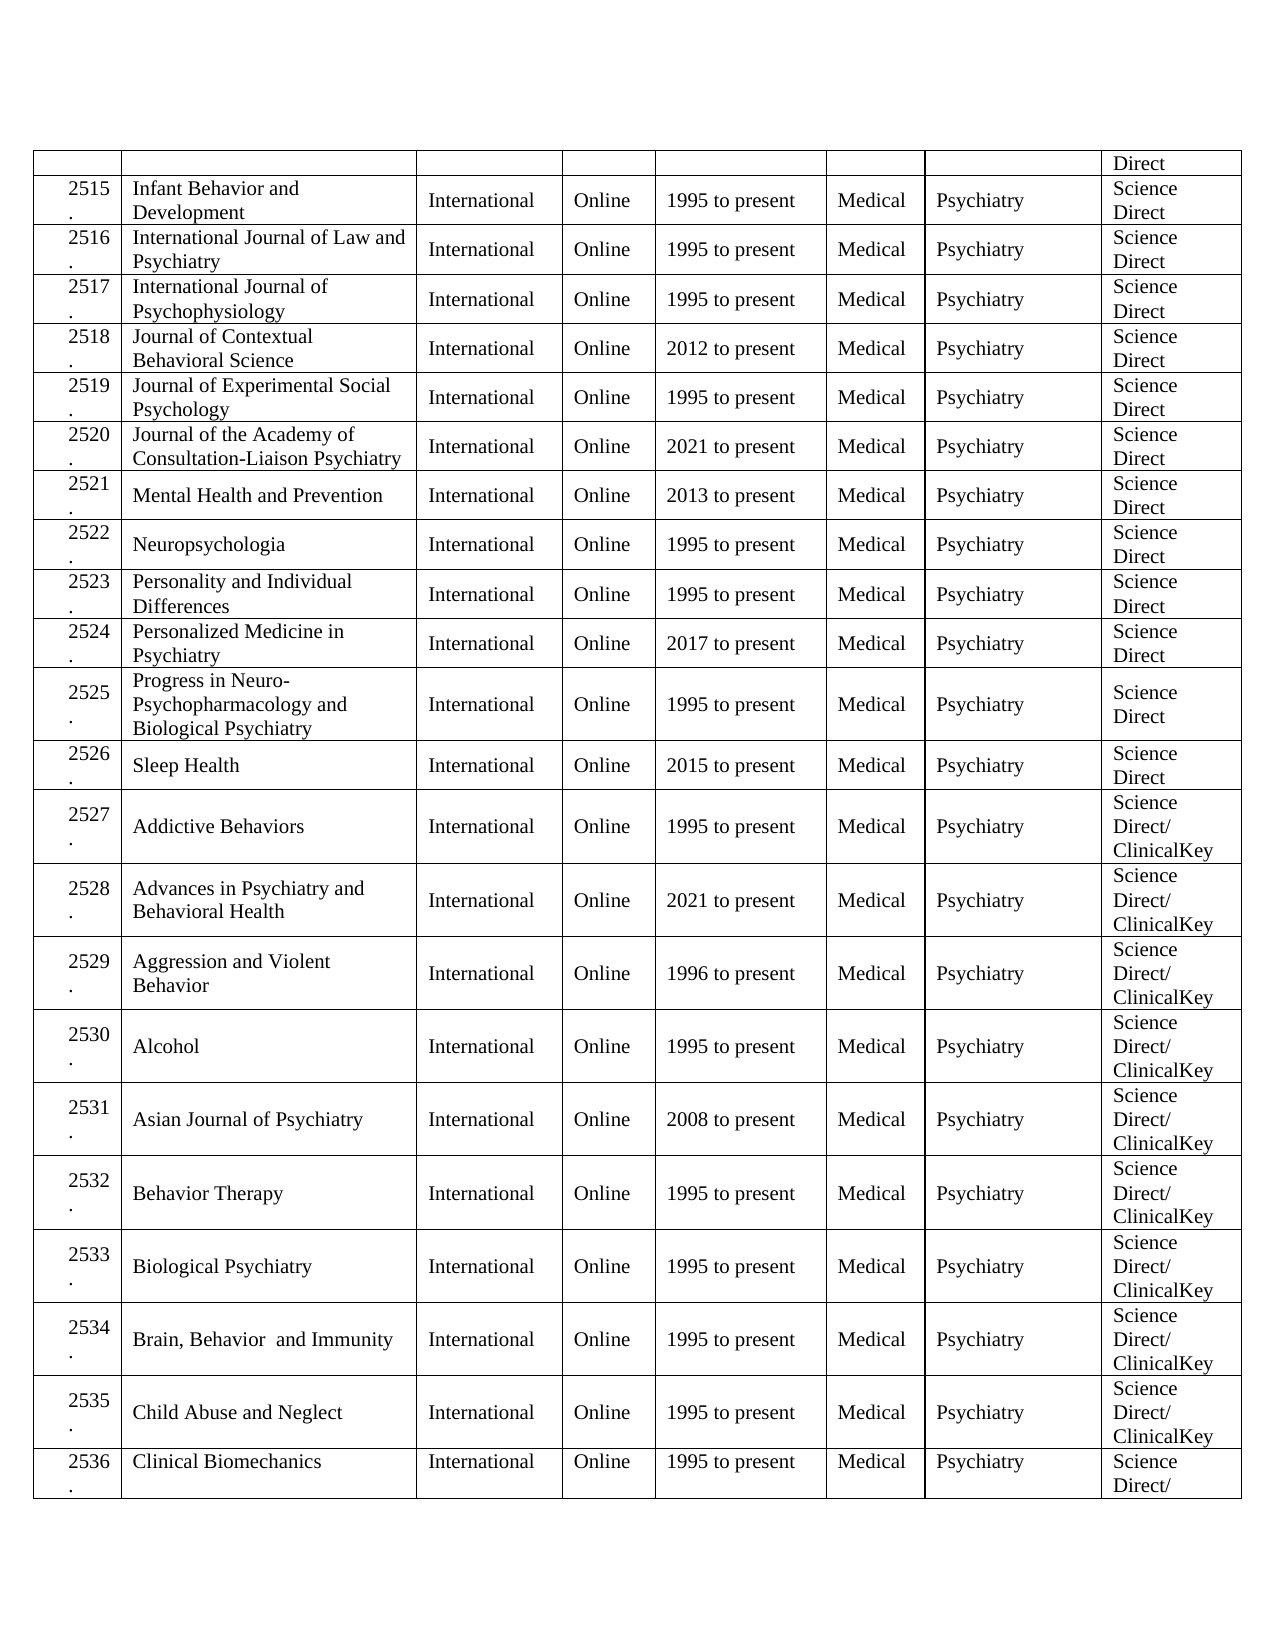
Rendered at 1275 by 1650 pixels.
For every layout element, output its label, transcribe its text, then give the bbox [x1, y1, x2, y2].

table_cell International [417, 225, 562, 273]
table_cell 1995 to present [656, 570, 826, 618]
table_cell Medical [827, 937, 924, 1009]
table_cell Medical [827, 176, 924, 224]
table_cell Medical [827, 1303, 924, 1375]
table_cell International [417, 570, 562, 618]
table_cell [34, 275, 121, 323]
table_cell 1995 to present [656, 176, 826, 224]
table_cell Science Direct [1102, 176, 1241, 224]
table_cell Science Direct [1102, 741, 1241, 789]
table_cell Alcohol [122, 1010, 416, 1082]
table_cell Medical [827, 790, 924, 862]
table_cell 2012 to present [656, 324, 826, 372]
table_cell International [417, 1083, 562, 1155]
table_cell Medical [827, 324, 924, 372]
table_cell Psychiatry [926, 1449, 1101, 1497]
table_cell Psychiatry [926, 324, 1101, 372]
table_cell Science Direct/ ClinicalKey [1102, 1303, 1241, 1375]
table_cell Medical [827, 520, 924, 568]
table_cell Science Direct [1102, 570, 1241, 618]
table_cell Online [563, 520, 655, 568]
table_cell Psychiatry [926, 1303, 1101, 1375]
table_cell International [417, 1156, 562, 1228]
table_cell 1995 to present [656, 1156, 826, 1228]
table_cell Sleep Health [122, 741, 416, 789]
table_cell International [417, 471, 562, 519]
table_cell Medical [827, 422, 924, 470]
table_cell International [417, 668, 562, 740]
table_cell Clinical Biomechanics [122, 1449, 416, 1497]
table_cell Online [563, 1156, 655, 1228]
table_cell [34, 570, 121, 618]
table_cell Science Direct [1102, 422, 1241, 470]
table_cell 1995 to present [656, 1010, 826, 1082]
table_cell 2015 to present [656, 741, 826, 789]
table_cell Medical [827, 570, 924, 618]
table_cell [34, 668, 121, 740]
table_cell Medical [827, 1376, 924, 1448]
table_cell Psychiatry [926, 864, 1101, 936]
table_cell Psychiatry [926, 741, 1101, 789]
table_cell Online [563, 668, 655, 740]
table_cell Medical [827, 864, 924, 936]
table_cell International [417, 864, 562, 936]
table_cell Medical [827, 619, 924, 667]
table_cell Psychiatry [926, 668, 1101, 740]
table_cell International [417, 324, 562, 372]
table_cell Brain, Behavior and Immunity [122, 1303, 416, 1375]
table_cell Psychiatry [926, 570, 1101, 618]
table_cell [34, 619, 121, 667]
table_cell International [417, 790, 562, 862]
table_cell Science Direct [1102, 275, 1241, 323]
table_cell [34, 324, 121, 372]
table_cell [656, 151, 826, 175]
table_cell 1995 to present [656, 1303, 826, 1375]
table_cell Medical [827, 1449, 924, 1497]
table_cell Online [563, 790, 655, 862]
table_cell 1995 to present [656, 373, 826, 421]
table_cell Direct [1102, 151, 1241, 175]
table_cell Psychiatry [926, 471, 1101, 519]
table_cell Science Direct [1102, 471, 1241, 519]
table_cell Science Direct [1102, 619, 1241, 667]
table_cell Psychiatry [926, 422, 1101, 470]
table_cell Progress in Neuro-Psychopharmacology and Biological Psychiatry [122, 668, 416, 740]
table_cell [34, 1230, 121, 1302]
table_cell Psychiatry [926, 1083, 1101, 1155]
table_cell Medical [827, 1230, 924, 1302]
table_cell Science Direct/ ClinicalKey [1102, 864, 1241, 936]
table_cell Psychiatry [926, 225, 1101, 273]
table_cell Online [563, 176, 655, 224]
table_cell Medical [827, 275, 924, 323]
table_cell Medical [827, 471, 924, 519]
table_cell Child Abuse and Neglect [122, 1376, 416, 1448]
table_cell [34, 1303, 121, 1375]
table_cell Personality and Individual Differences [122, 570, 416, 618]
table_cell [122, 151, 416, 175]
table_cell Online [563, 1010, 655, 1082]
table_cell [34, 1376, 121, 1448]
table_cell Medical [827, 1156, 924, 1228]
table_cell Mental Health and Prevention [122, 471, 416, 519]
table_cell Science Direct/ ClinicalKey [1102, 1156, 1241, 1228]
table_cell 1995 to present [656, 225, 826, 273]
table_cell Medical [827, 225, 924, 273]
table_cell 1995 to present [656, 275, 826, 323]
table_cell [34, 741, 121, 789]
table_cell Science Direct/ ClinicalKey [1102, 1010, 1241, 1082]
table_cell Science Direct/ ClinicalKey [1102, 1376, 1241, 1448]
table_cell [34, 1449, 121, 1497]
table_cell Neuropsychologia [122, 520, 416, 568]
table_cell Science Direct/ ClinicalKey [1102, 790, 1241, 862]
table_cell [34, 937, 121, 1009]
table_cell Personalized Medicine in Psychiatry [122, 619, 416, 667]
table_cell Online [563, 1083, 655, 1155]
table_cell Science Direct [1102, 520, 1241, 568]
table_cell International Journal of Psychophysiology [122, 275, 416, 323]
table_cell Online [563, 1449, 655, 1497]
table_cell [34, 176, 121, 224]
table_cell Science Direct/ ClinicalKey [1102, 937, 1241, 1009]
table_cell [563, 151, 655, 175]
table_cell Medical [827, 373, 924, 421]
table_cell Online [563, 1376, 655, 1448]
table_cell Online [563, 471, 655, 519]
table_cell 1995 to present [656, 1230, 826, 1302]
table_cell 2013 to present [656, 471, 826, 519]
table_cell [34, 790, 121, 862]
table_cell [34, 373, 121, 421]
table_cell Psychiatry [926, 790, 1101, 862]
table_cell [827, 151, 924, 175]
table_cell [34, 520, 121, 568]
table_cell Medical [827, 1083, 924, 1155]
table_cell Journal of the Academy of Consultation-Liaison Psychiatry [122, 422, 416, 470]
table_cell International [417, 1230, 562, 1302]
table_cell [34, 151, 121, 175]
table_cell International [417, 275, 562, 323]
table_cell 2021 to present [656, 422, 826, 470]
table_cell International [417, 422, 562, 470]
table_cell Psychiatry [926, 1156, 1101, 1228]
table_cell Journal of Experimental Social Psychology [122, 373, 416, 421]
table_cell Biological Psychiatry [122, 1230, 416, 1302]
table_cell Psychiatry [926, 373, 1101, 421]
table_cell 2017 to present [656, 619, 826, 667]
table_cell Online [563, 275, 655, 323]
table_cell Psychiatry [926, 275, 1101, 323]
table_cell Online [563, 324, 655, 372]
table_cell [926, 151, 1101, 175]
table_cell Psychiatry [926, 1010, 1101, 1082]
table_cell Psychiatry [926, 1230, 1101, 1302]
table_cell Medical [827, 741, 924, 789]
table_cell 1996 to present [656, 937, 826, 1009]
table_cell Addictive Behaviors [122, 790, 416, 862]
table_cell Medical [827, 1010, 924, 1082]
table_cell Psychiatry [926, 176, 1101, 224]
table_cell 2008 to present [656, 1083, 826, 1155]
table_cell [34, 1083, 121, 1155]
table_cell International [417, 937, 562, 1009]
table_cell Psychiatry [926, 937, 1101, 1009]
table_cell Journal of Contextual Behavioral Science [122, 324, 416, 372]
table_cell International [417, 741, 562, 789]
table_cell [34, 864, 121, 936]
table_cell 1995 to present [656, 1449, 826, 1497]
table_cell International [417, 619, 562, 667]
table_cell Online [563, 373, 655, 421]
table_cell International [417, 373, 562, 421]
table_cell Online [563, 225, 655, 273]
table_cell Online [563, 570, 655, 618]
table_cell [417, 151, 562, 175]
table_cell Psychiatry [926, 1376, 1101, 1448]
table_cell Science Direct [1102, 668, 1241, 740]
table_cell 1995 to present [656, 1376, 826, 1448]
table_cell [34, 1010, 121, 1082]
table_cell Online [563, 864, 655, 936]
table_cell Online [563, 619, 655, 667]
table_cell 1995 to present [656, 790, 826, 862]
table_cell [34, 471, 121, 519]
table_cell Online [563, 1230, 655, 1302]
table_cell Psychiatry [926, 619, 1101, 667]
table_cell Asian Journal of Psychiatry [122, 1083, 416, 1155]
table_cell Online [563, 741, 655, 789]
table_cell Science Direct [1102, 324, 1241, 372]
table_cell International [417, 1303, 562, 1375]
table_cell 1995 to present [656, 520, 826, 568]
table_cell International [417, 1449, 562, 1497]
table_cell Science Direct/ ClinicalKey [1102, 1083, 1241, 1155]
table_cell International Journal of Law and Psychiatry [122, 225, 416, 273]
table_cell Aggression and Violent Behavior [122, 937, 416, 1009]
table_cell 1995 to present [656, 668, 826, 740]
table_cell International [417, 520, 562, 568]
table_cell Infant Behavior and Development [122, 176, 416, 224]
table_cell Online [563, 937, 655, 1009]
table_cell Online [563, 1303, 655, 1375]
table_cell Online [563, 422, 655, 470]
table_cell International [417, 176, 562, 224]
table_cell Science Direct [1102, 373, 1241, 421]
table_cell Medical [827, 668, 924, 740]
table_cell Psychiatry [926, 520, 1101, 568]
table_cell [34, 422, 121, 470]
table_cell Science Direct/ ClinicalKey [1102, 1230, 1241, 1302]
table_cell Science Direct [1102, 225, 1241, 273]
table_cell 2021 to present [656, 864, 826, 936]
table_cell [34, 1156, 121, 1228]
table_cell International [417, 1376, 562, 1448]
table_cell Behavior Therapy [122, 1156, 416, 1228]
table_cell Advances in Psychiatry and Behavioral Health [122, 864, 416, 936]
table_cell International [417, 1010, 562, 1082]
table_cell [34, 225, 121, 273]
table_cell Science Direct/ [1102, 1449, 1241, 1497]
